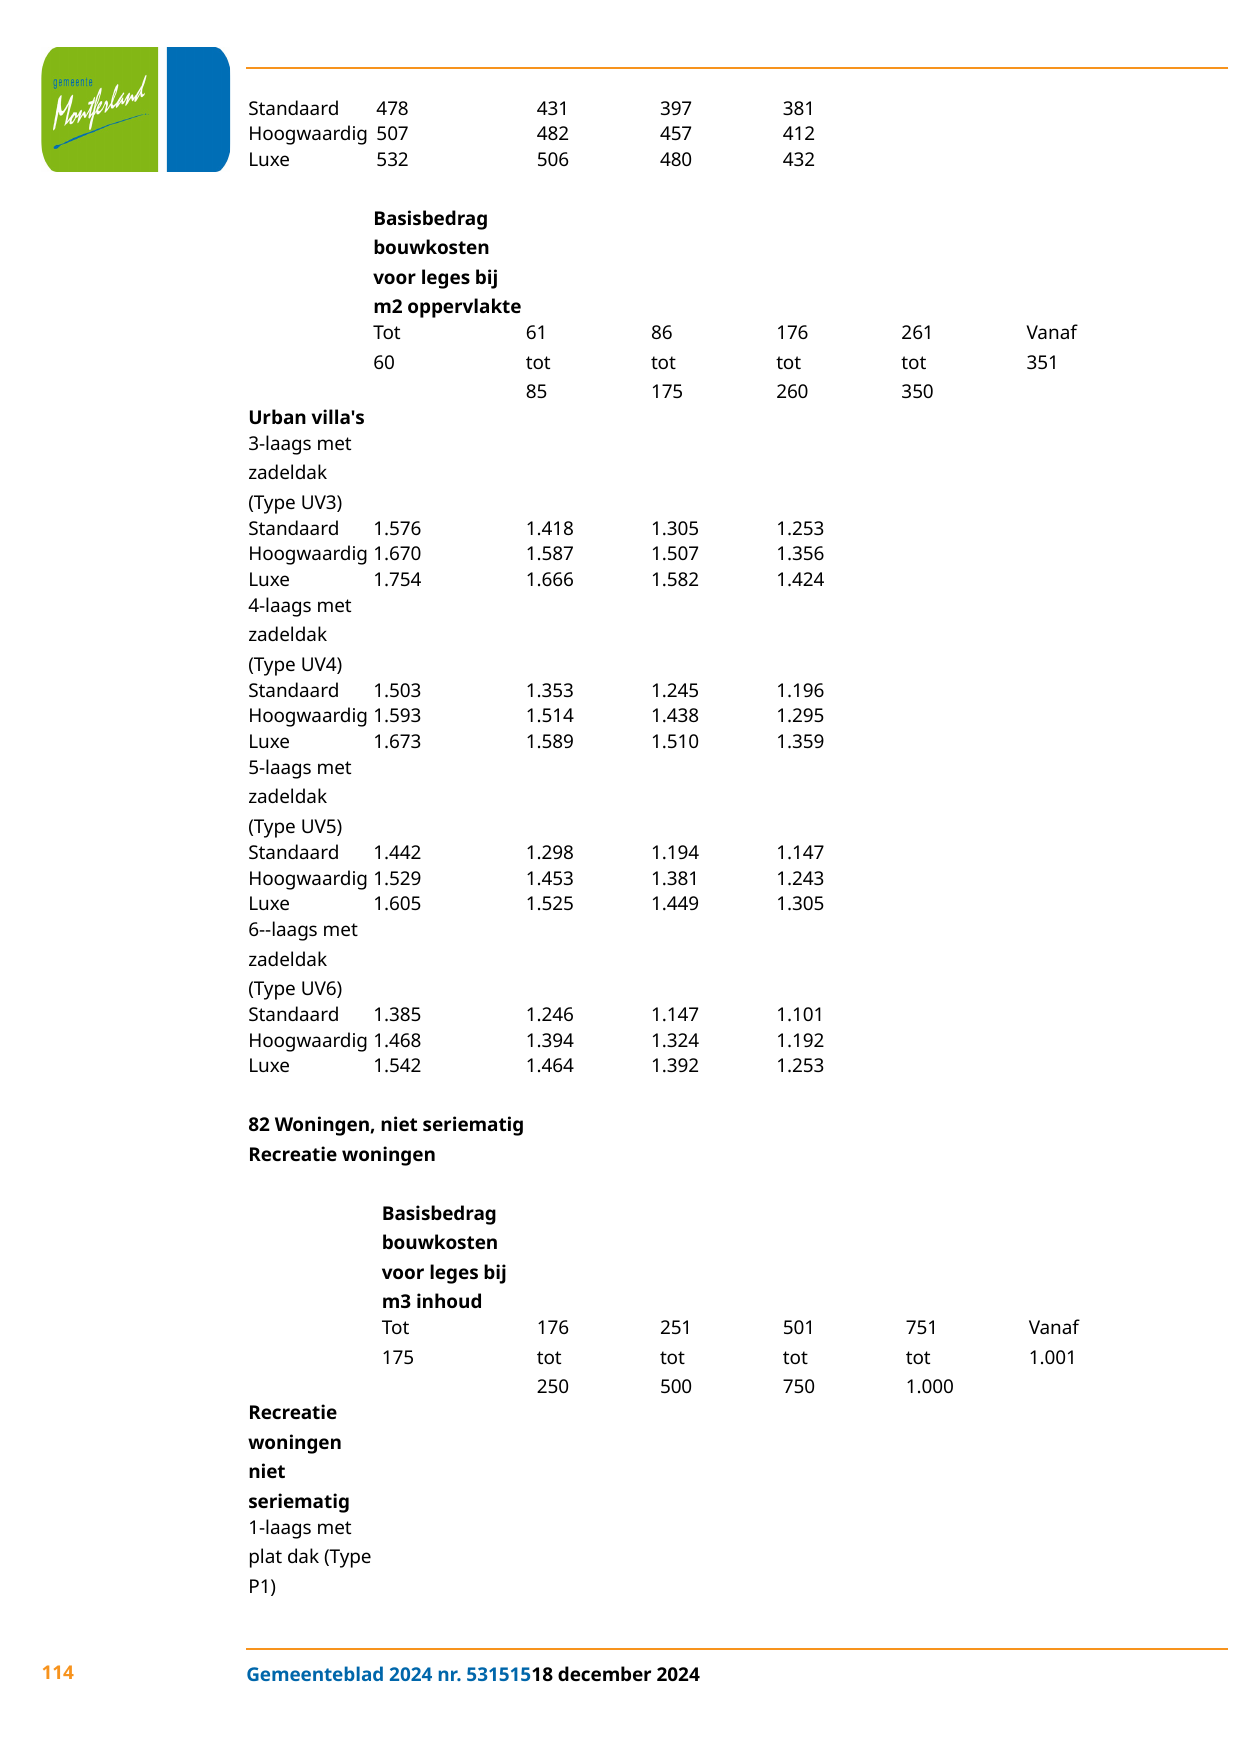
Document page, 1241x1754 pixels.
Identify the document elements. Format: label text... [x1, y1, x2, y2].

table_cell [1026, 865, 1152, 891]
table_cell 478 [376, 95, 537, 121]
table_cell 3-laags met zadeldak (Type UV3) [248, 430, 373, 515]
table_cell [651, 916, 776, 1001]
table_cell [901, 430, 1026, 515]
table_cell 86 tot 175 [651, 319, 776, 404]
table_cell [1026, 1027, 1152, 1053]
table_cell 1.576 [373, 515, 526, 541]
table_cell 1.468 [373, 1027, 526, 1053]
table_cell 1.147 [776, 839, 901, 865]
table_cell 532 [376, 146, 537, 172]
picture [41, 47, 231, 172]
table_cell [901, 754, 1026, 839]
table_cell [906, 95, 1028, 121]
table_cell 4-laags met zadeldak (Type UV4) [248, 592, 373, 677]
table_cell 1.542 [373, 1053, 526, 1078]
table_cell Standaard [248, 95, 376, 121]
table_cell Recreatie woningen niet seriematig [248, 1399, 382, 1514]
table_cell 1.514 [526, 703, 651, 728]
table_cell [373, 430, 526, 515]
text 82 Woningen, niet seriematig [248, 1111, 1152, 1137]
table_cell [906, 1514, 1028, 1599]
table_cell [1026, 1001, 1152, 1027]
table_cell 1.673 [373, 729, 526, 754]
table_cell 507 [376, 121, 537, 146]
table_cell Hoogwaardig [248, 1027, 373, 1053]
table_cell [1029, 95, 1152, 121]
table_cell 412 [783, 121, 906, 146]
table_cell [651, 592, 776, 677]
table_cell [1026, 566, 1152, 592]
table_cell [901, 703, 1026, 728]
table_cell Tot 60 [373, 319, 526, 404]
table_cell Standaard [248, 1001, 373, 1027]
table_cell 1-laags met plat dak (Type P1) [248, 1514, 382, 1599]
table_cell [526, 404, 651, 430]
table_cell 1.503 [373, 677, 526, 703]
table_cell 1.243 [776, 865, 901, 891]
table_cell 261 tot 350 [901, 319, 1026, 404]
table_cell 1.525 [526, 891, 651, 916]
table_cell [373, 916, 526, 1001]
table_cell [526, 430, 651, 515]
table_cell [901, 839, 1026, 865]
table_cell 1.381 [651, 865, 776, 891]
table_cell [906, 146, 1028, 172]
table_cell [901, 729, 1026, 754]
table_cell 1.305 [651, 515, 776, 541]
table_cell [248, 1315, 382, 1399]
table_cell [901, 891, 1026, 916]
table_cell 480 [660, 146, 783, 172]
table_cell 5-laags met zadeldak (Type UV5) [248, 754, 373, 839]
table_cell 1.418 [526, 515, 651, 541]
table_cell 1.192 [776, 1027, 901, 1053]
table_cell 1.582 [651, 566, 776, 592]
table_cell [651, 754, 776, 839]
table_cell [660, 1399, 783, 1514]
table_cell [1026, 916, 1152, 1001]
table_cell [901, 592, 1026, 677]
table_cell Luxe [248, 146, 376, 172]
table_cell 1.442 [373, 839, 526, 865]
table_cell [901, 677, 1026, 703]
table_cell [901, 541, 1026, 566]
table_cell 1.670 [373, 541, 526, 566]
table_cell 1.587 [526, 541, 651, 566]
table_cell [373, 754, 526, 839]
table_cell [1029, 146, 1152, 172]
table_cell [537, 1399, 660, 1514]
table_cell [248, 319, 373, 404]
table_cell [901, 404, 1026, 430]
table_cell [1029, 1514, 1152, 1599]
table_cell 1.507 [651, 541, 776, 566]
table_cell 1.245 [651, 677, 776, 703]
table_cell Urban villa's [248, 404, 373, 430]
table_cell 1.101 [776, 1001, 901, 1027]
table_cell [901, 916, 1026, 1001]
table_cell 1.353 [526, 677, 651, 703]
table_cell [901, 515, 1026, 541]
table_cell [651, 404, 776, 430]
table_cell 1.394 [526, 1027, 651, 1053]
table_cell [1026, 404, 1152, 430]
table_cell Standaard [248, 515, 373, 541]
table_cell [537, 1514, 660, 1599]
table_cell Luxe [248, 1053, 373, 1078]
table_cell 1.356 [776, 541, 901, 566]
table_cell [906, 1399, 1028, 1514]
table_cell Luxe [248, 891, 373, 916]
table_cell Hoogwaardig [248, 121, 376, 146]
table_cell 251 tot 500 [660, 1315, 783, 1399]
table_cell [526, 754, 651, 839]
table_header Basisbedrag bouwkosten voor leges bij m2 oppervlakte [373, 205, 526, 319]
table_header Basisbedrag bouwkosten voor leges bij m3 inhoud [382, 1200, 537, 1314]
table_cell Vanaf 351 [1026, 319, 1152, 404]
table_cell [1026, 703, 1152, 728]
table_cell [1026, 541, 1152, 566]
table_cell 397 [660, 95, 783, 121]
table_cell 176 tot 260 [776, 319, 901, 404]
table_cell 1.589 [526, 729, 651, 754]
table_cell 1.298 [526, 839, 651, 865]
table_cell 1.253 [776, 1053, 901, 1078]
table_cell 482 [537, 121, 660, 146]
table_cell [776, 404, 901, 430]
table_header [248, 205, 373, 319]
table_cell [373, 592, 526, 677]
table_cell 1.529 [373, 865, 526, 891]
table_cell Tot 175 [382, 1315, 537, 1399]
table_cell 1.295 [776, 703, 901, 728]
table_cell [382, 1399, 537, 1514]
table_cell [783, 1514, 906, 1599]
table_cell 1.438 [651, 703, 776, 728]
table_cell [1026, 1053, 1152, 1078]
table_cell [901, 566, 1026, 592]
table_cell 1.194 [651, 839, 776, 865]
table_cell [382, 1514, 537, 1599]
table_cell [901, 1001, 1026, 1027]
table_cell [901, 1053, 1026, 1078]
table_cell [776, 592, 901, 677]
table_cell [1026, 677, 1152, 703]
table_cell 1.754 [373, 566, 526, 592]
table_cell 1.605 [373, 891, 526, 916]
table_cell 61 tot 85 [526, 319, 651, 404]
table_cell [1026, 754, 1152, 839]
table_header [248, 1200, 382, 1314]
table_cell 1.147 [651, 1001, 776, 1027]
table_cell [1029, 1399, 1152, 1514]
table_cell 1.385 [373, 1001, 526, 1027]
table_cell 1.253 [776, 515, 901, 541]
table_cell [901, 1027, 1026, 1053]
table_cell 1.196 [776, 677, 901, 703]
table_cell 506 [537, 146, 660, 172]
table_cell Standaard [248, 677, 373, 703]
table_cell [1029, 121, 1152, 146]
table_cell 1.453 [526, 865, 651, 891]
table_cell Luxe [248, 729, 373, 754]
table_cell Hoogwaardig [248, 703, 373, 728]
table_cell [1026, 430, 1152, 515]
table_cell Vanaf 1.001 [1029, 1315, 1152, 1399]
table_cell 457 [660, 121, 783, 146]
table_cell [526, 916, 651, 1001]
table_cell 431 [537, 95, 660, 121]
table_cell [1026, 839, 1152, 865]
table_cell [651, 430, 776, 515]
table_cell 751 tot 1.000 [906, 1315, 1028, 1399]
table_cell [526, 592, 651, 677]
table_cell [776, 916, 901, 1001]
table_cell 381 [783, 95, 906, 121]
table_cell 1.510 [651, 729, 776, 754]
table_cell [1026, 891, 1152, 916]
table_cell 1.593 [373, 703, 526, 728]
table_cell [1026, 592, 1152, 677]
table_cell Hoogwaardig [248, 541, 373, 566]
table_cell Luxe [248, 566, 373, 592]
table_cell 1.359 [776, 729, 901, 754]
table_cell 1.392 [651, 1053, 776, 1078]
table_cell 1.449 [651, 891, 776, 916]
table_cell [660, 1514, 783, 1599]
table_cell 1.464 [526, 1053, 651, 1078]
table_cell [776, 430, 901, 515]
table_cell [1026, 729, 1152, 754]
table_cell 1.305 [776, 891, 901, 916]
table_cell 6--laags met zadeldak (Type UV6) [248, 916, 373, 1001]
table_cell 176 tot 250 [537, 1315, 660, 1399]
table_cell [1026, 515, 1152, 541]
table_cell 1.424 [776, 566, 901, 592]
table_cell [901, 865, 1026, 891]
table_cell [906, 121, 1028, 146]
table_cell [783, 1399, 906, 1514]
table_cell 1.666 [526, 566, 651, 592]
table_cell [373, 404, 526, 430]
text Recreatie woningen [248, 1141, 1152, 1166]
table_cell 1.324 [651, 1027, 776, 1053]
table_cell 432 [783, 146, 906, 172]
table_cell Hoogwaardig [248, 865, 373, 891]
table_cell Standaard [248, 839, 373, 865]
table_cell 1.246 [526, 1001, 651, 1027]
table_cell [776, 754, 901, 839]
table_cell 501 tot 750 [783, 1315, 906, 1399]
